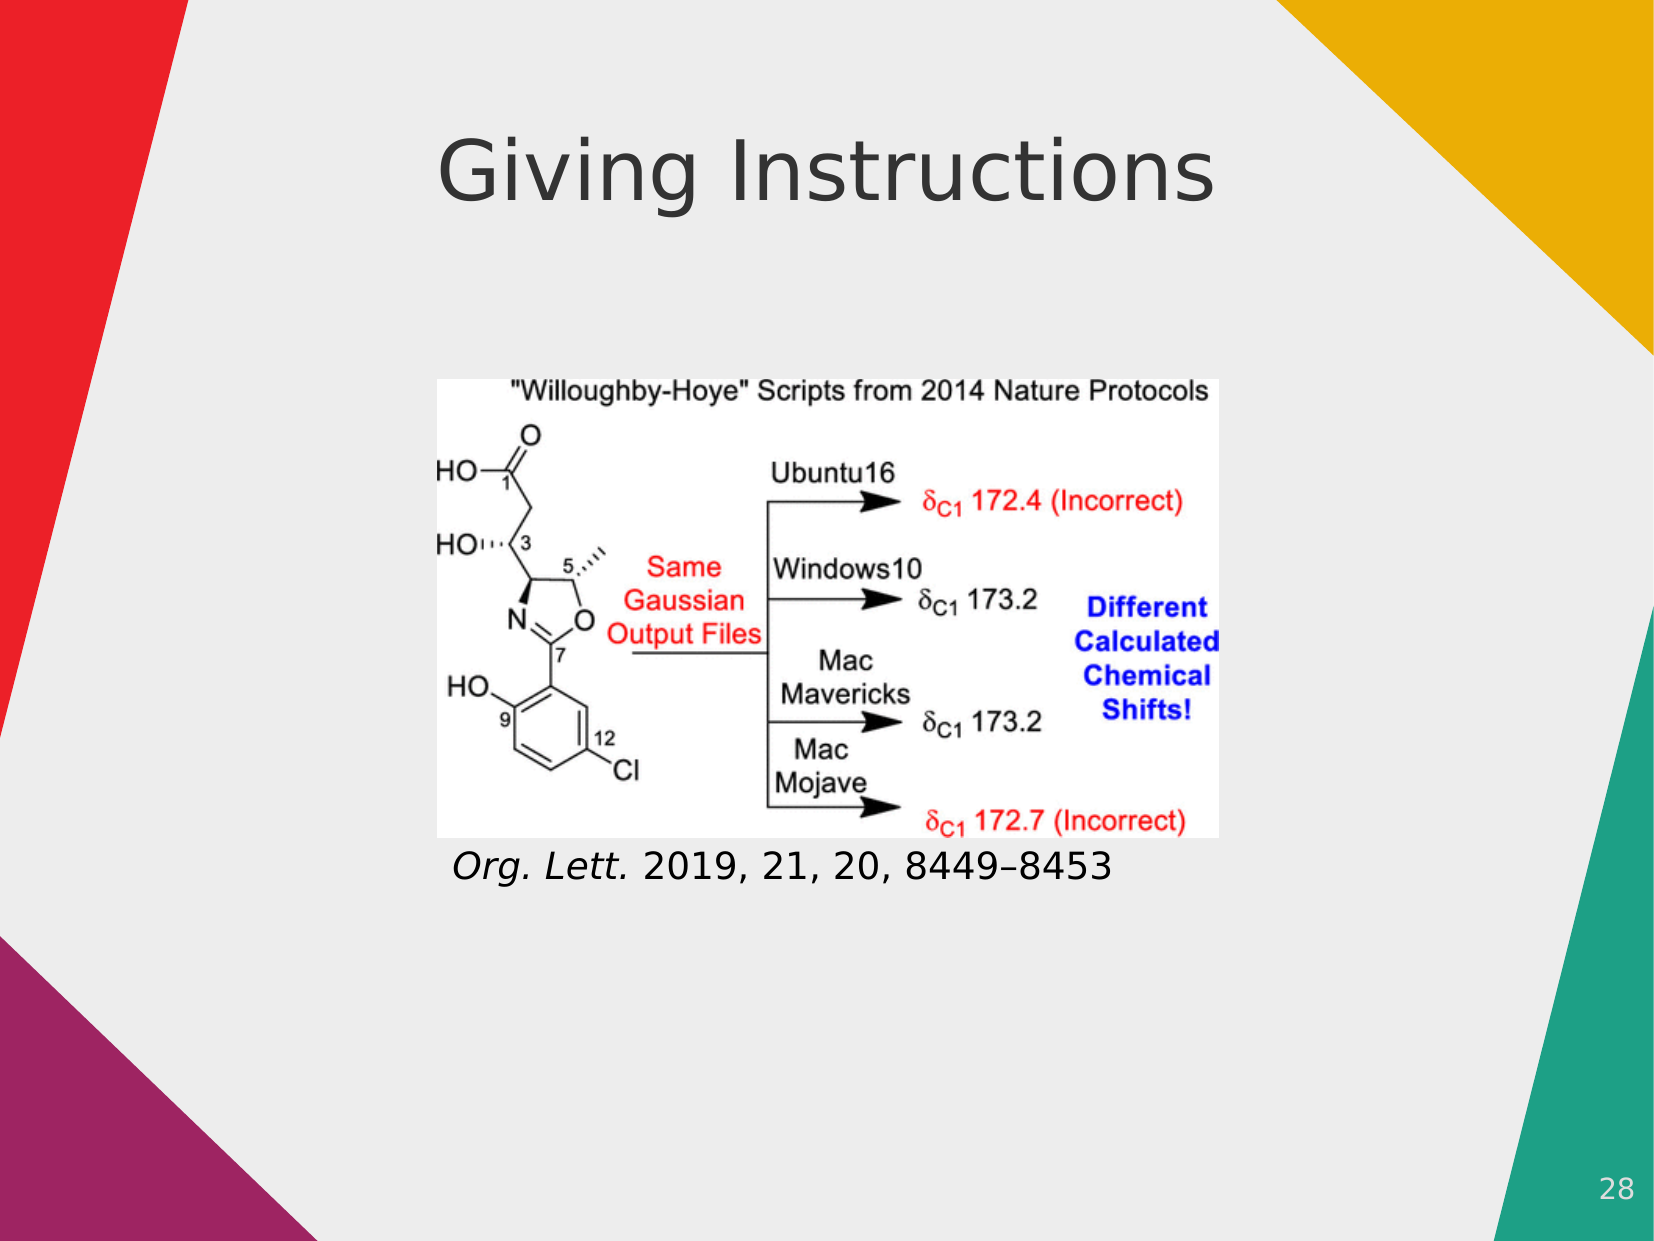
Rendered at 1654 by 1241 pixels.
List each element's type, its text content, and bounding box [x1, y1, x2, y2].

picture [437, 379, 1219, 837]
title Giving Instructions [114, 73, 1539, 271]
text_box Org. Lett. 2019, 21, 20, 8449–8453 [437, 837, 1231, 896]
